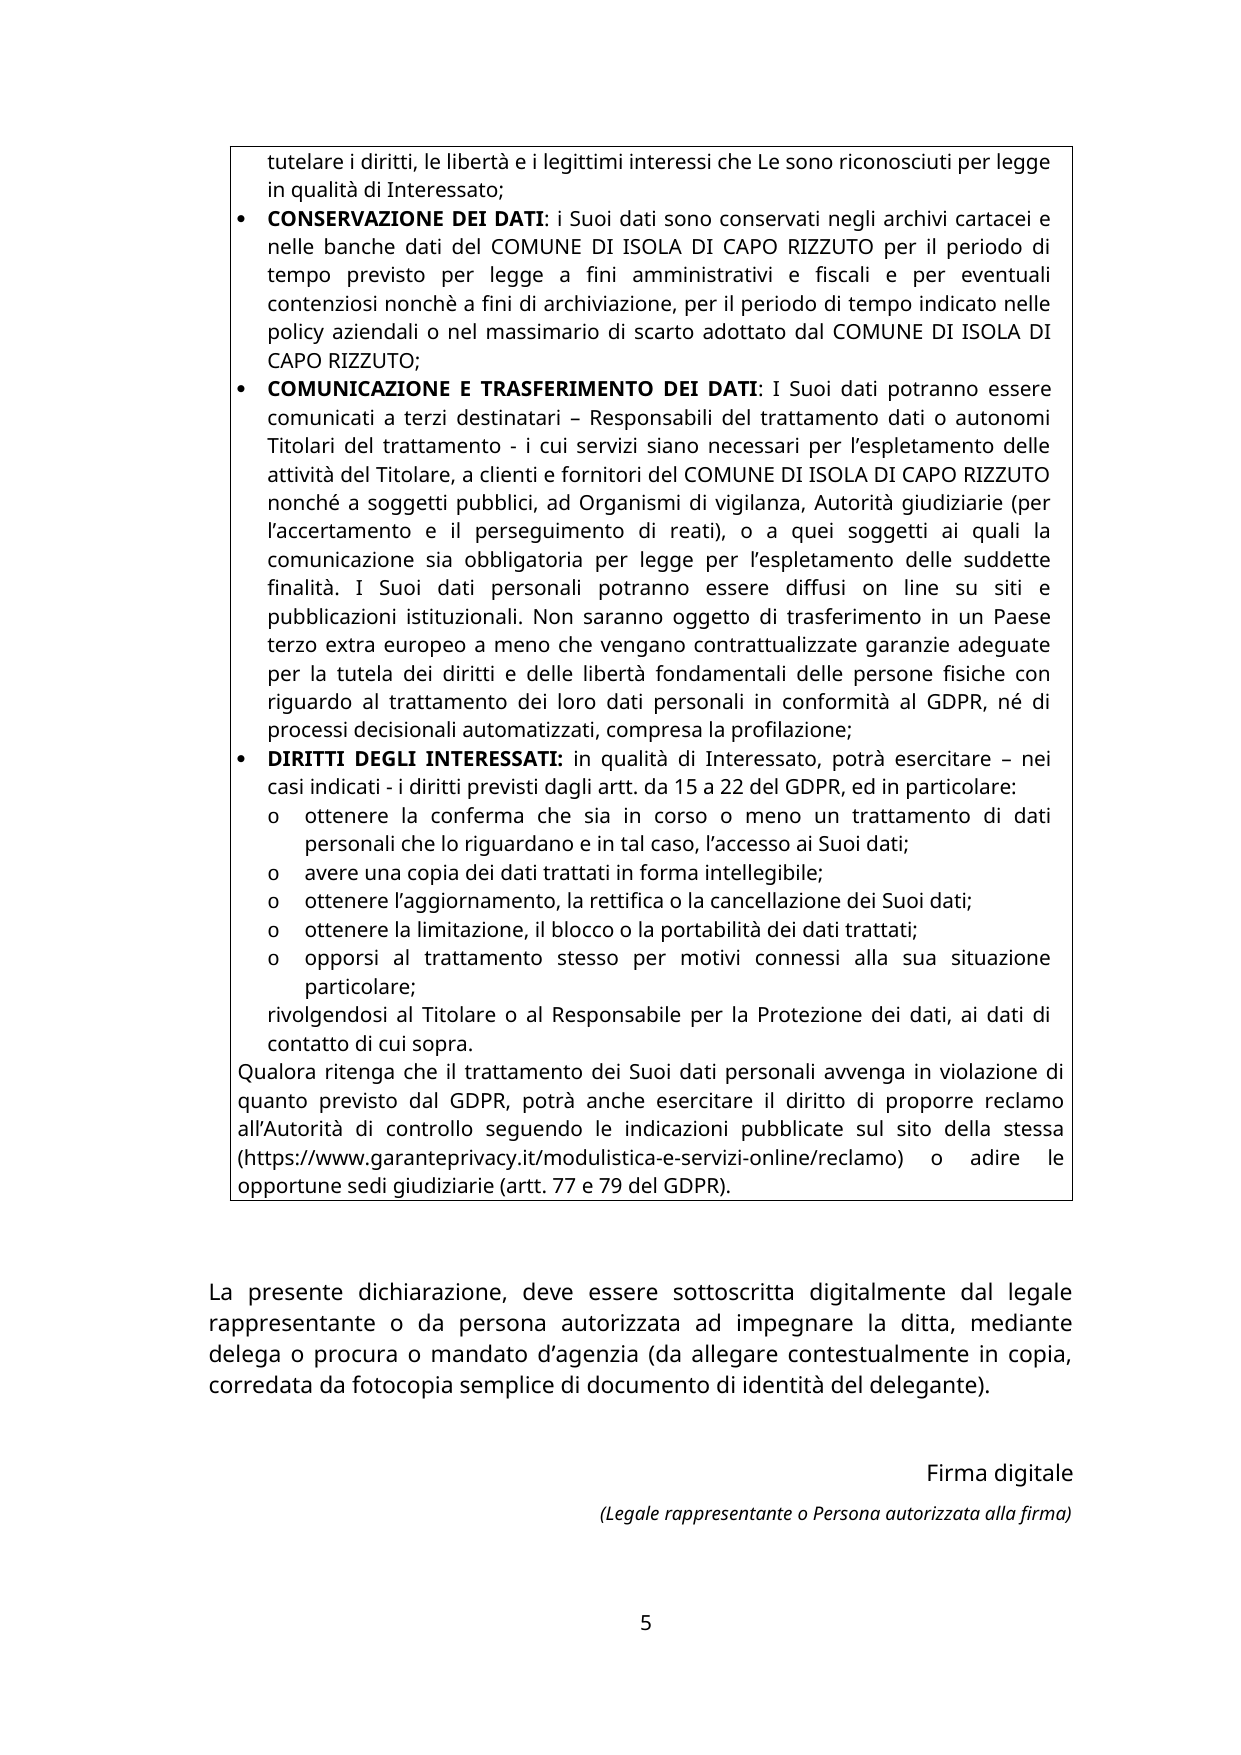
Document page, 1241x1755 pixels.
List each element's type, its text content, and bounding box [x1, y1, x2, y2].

text Firma digitale [208, 1457, 1074, 1488]
text La presente dichiarazione, deve essere sottoscritta digitalmente dal legale rappresentante o da persona autorizzata ad impegnare la ditta, mediante delega o procura o mandato d’agenzia (da allegare contestualmente in copia, corredata da fotocopia semplice di documento di identità del delegante). [208, 1276, 1074, 1401]
table_header tutelare i diritti, le libertà e i legittimi interessi che Le sono riconosciuti per legge in qualità di Interessato; CONSERVAZIONE DEI DATI: i Suoi dati sono conservati negli archivi cartacei e nelle banche dati del COMUNE DI ISOLA DI CAPO RIZZUTO per il periodo di tempo previsto per legge a fini amministrativi e fiscali e per eventuali contenziosi nonchè a fini di archiviazione, per il periodo di tempo indicato nelle policy aziendali o nel massimario di scarto adottato dal COMUNE DI ISOLA DI CAPO RIZZUTO; COMUNICAZIONE E TRASFERIMENTO DEI DATI: I Suoi dati potranno essere comunicati a terzi destinatari – Responsabili del trattamento dati o autonomi Titolari del trattamento - i cui servizi siano necessari per l’espletamento delle attività del Titolare, a clienti e fornitori del COMUNE DI ISOLA DI CAPO RIZZUTO nonché a soggetti pubblici, ad Organismi di vigilanza, Autorità giudiziarie (per l’accertamento e il perseguimento di reati), o a quei soggetti ai quali la comunicazione sia obbligatoria per legge per l’espletamento delle suddette finalità. I Suoi dati personali potranno essere diffusi on line su siti e pubblicazioni istituzionali. Non saranno oggetto di trasferimento in un Paese terzo extra europeo a meno che vengano contrattualizzate garanzie adeguate per la tutela dei diritti e delle libertà fondamentali delle persone fisiche con riguardo al trattamento dei loro dati personali in conformità al GDPR, né di processi decisionali automatizzati, compresa la profilazione; DIRITTI DEGLI INTERESSATI: in qualità di Interessato, potrà esercitare – nei casi indicati - i diritti previsti dagli artt. da 15 a 22 del GDPR, ed in particolare: ottenere la conferma che sia in corso o meno un trattamento di dati personali che lo riguardano e in tal caso, l’accesso ai Suoi dati; avere una copia dei dati trattati in forma intellegibile; ottenere l’aggiornamento, la rettifica o la cancellazione dei Suoi dati; ottenere la limitazione, il blocco o la portabilità dei dati trattati; opporsi al trattamento stesso per motivi connessi alla sua situazione particolare; rivolgendosi al Titolare o al Responsabile per la Protezione dei dati, ai dati di contatto di cui sopra. Qualora ritenga che il trattamento dei Suoi dati personali avvenga in violazione di quanto previsto dal GDPR, potrà anche esercitare il diritto di proporre reclamo all’Autorità di controllo seguendo le indicazioni pubblicate sul sito della stessa (https://www.garanteprivacy.it/modulistica-e-servizi-online/reclamo) o adire le opportune sedi giudiziarie (artt. 77 e 79 del GDPR). [231, 147, 1072, 1199]
text (Legale rappresentante o Persona autorizzata alla firma) [208, 1501, 1074, 1526]
